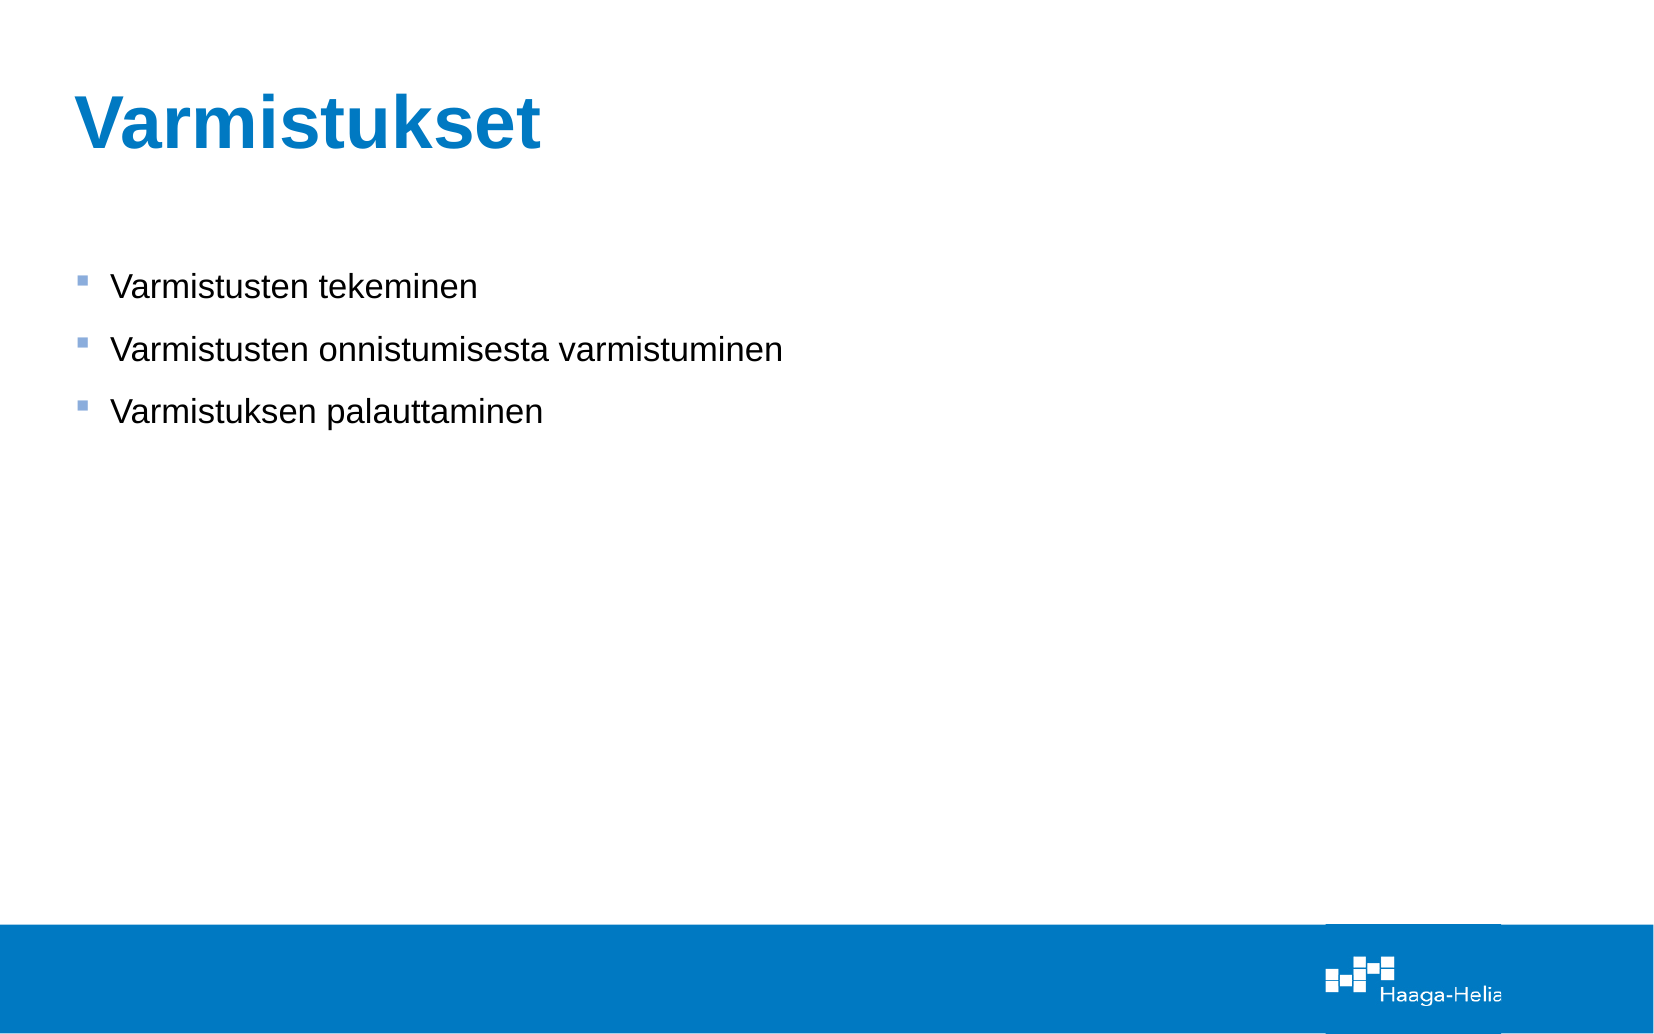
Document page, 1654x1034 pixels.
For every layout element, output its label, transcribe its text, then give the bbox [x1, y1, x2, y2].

title Varmistukset [74, 82, 1584, 178]
list Varmistusten tekeminen Varmistusten onnistumisesta varmistuminen Varmistuksen palauttaminen [74, 259, 1584, 922]
picture [1325, 924, 1502, 1034]
